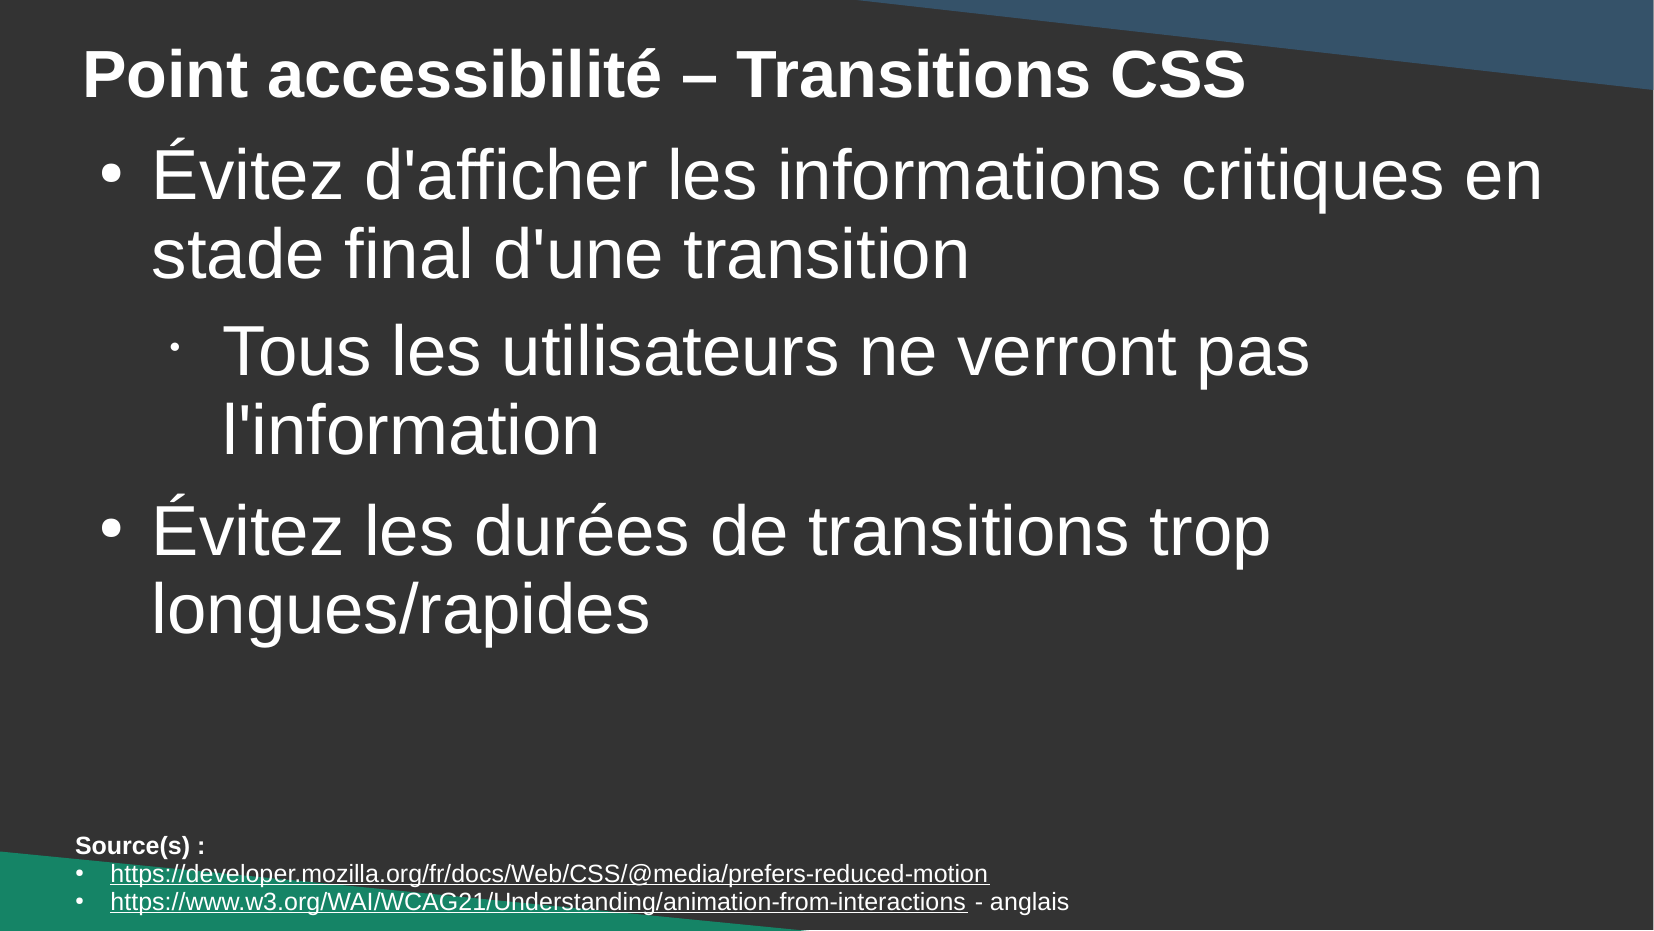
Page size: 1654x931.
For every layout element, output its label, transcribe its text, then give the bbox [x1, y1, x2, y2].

list Évitez d'afficher les informations critiques en stade final d'une transition Tous les utilisateurs ne verront pas l'information Évitez les durées de transitions trop longues/rapides [80, 135, 1605, 721]
text_box Source(s) : https://developer.mozilla.org/fr/docs/Web/CSS/@media/prefers-reduced-motion https://www.w3.org/WAI/WCAG21/Understanding/animation-from-interactions - anglais [60, 824, 1546, 923]
text_box [856, 0, 1654, 91]
text_box [0, 851, 809, 931]
title Point accessibilité – Transitions CSS [82, 37, 1571, 122]
